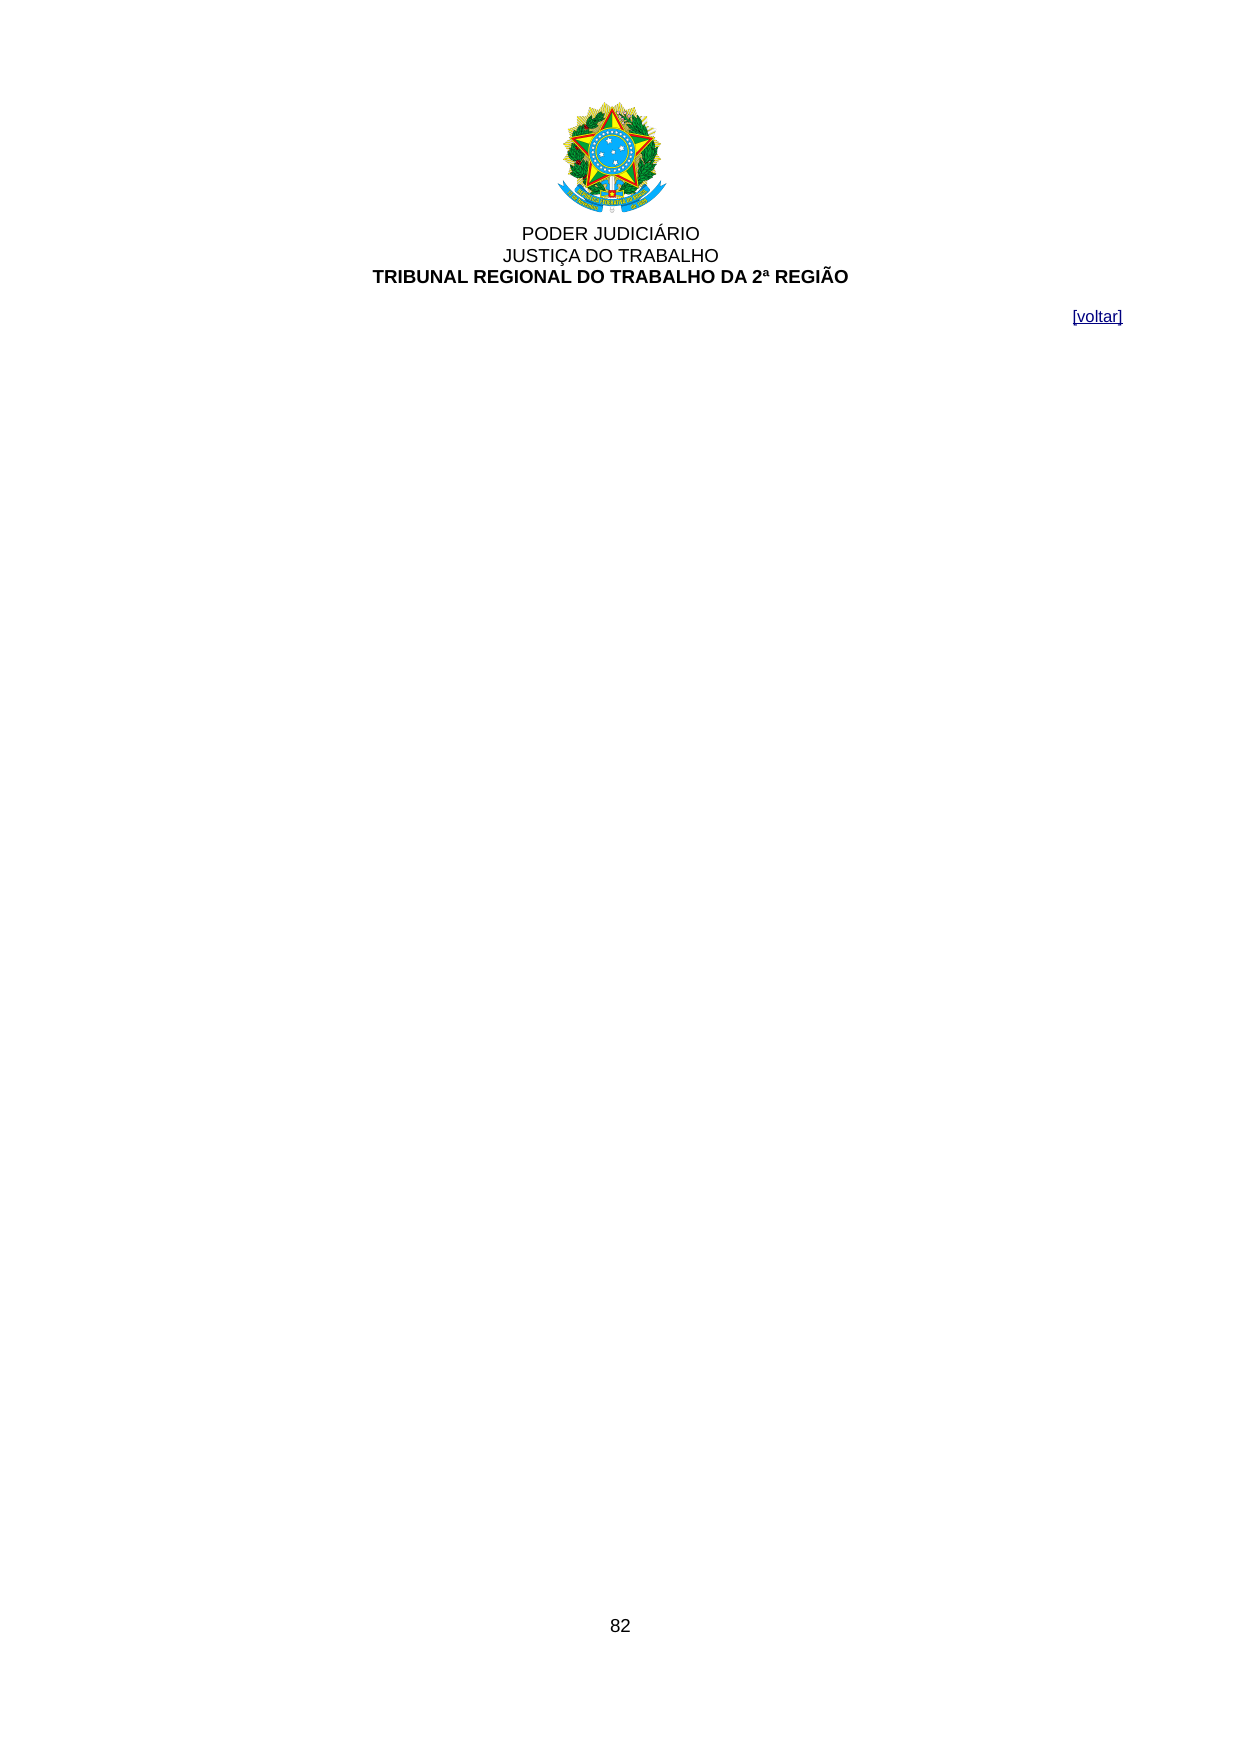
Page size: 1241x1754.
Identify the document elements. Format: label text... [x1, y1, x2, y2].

text [voltar] [118, 307, 1122, 326]
